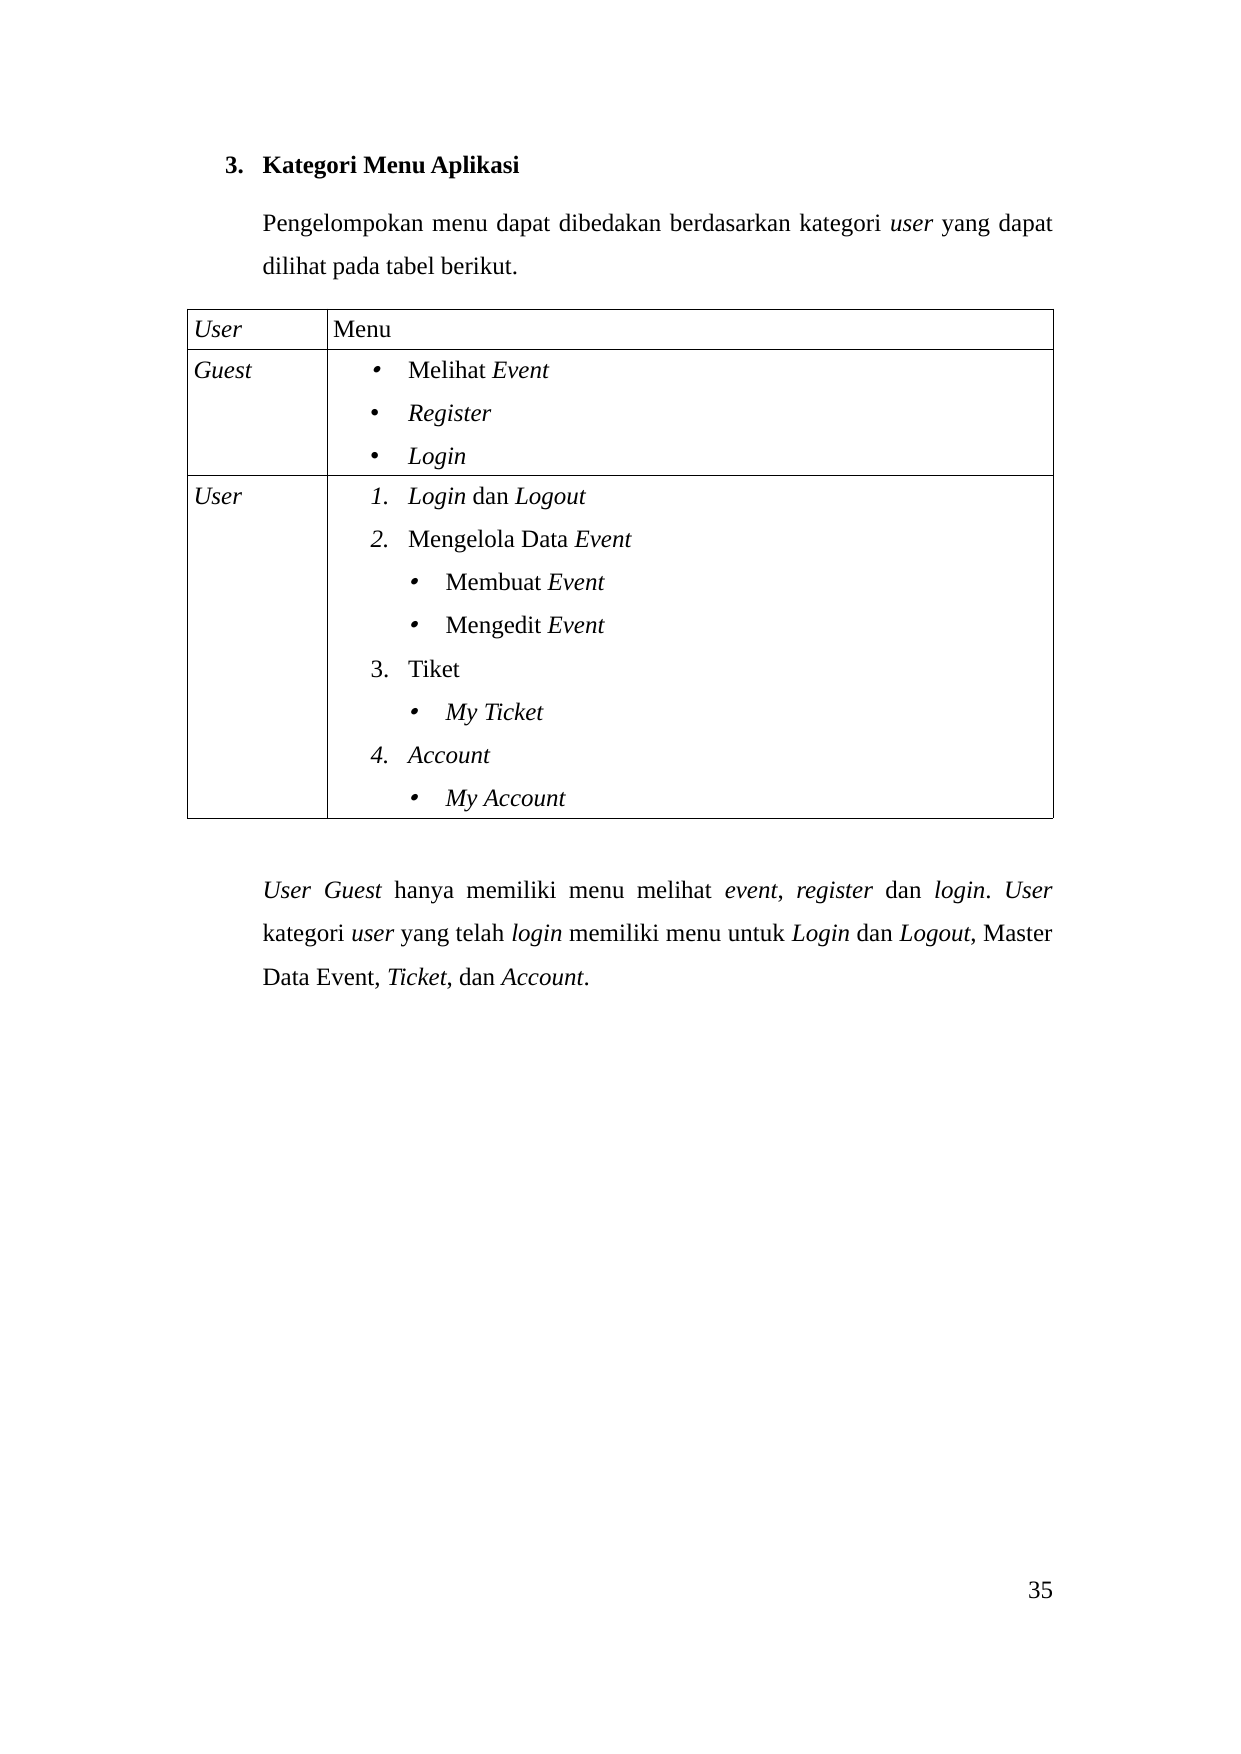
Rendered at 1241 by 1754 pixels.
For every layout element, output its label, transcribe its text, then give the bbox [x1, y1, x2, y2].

table_header Menu [328, 310, 1053, 349]
list User Guest hanya memiliki menu melihat event, register dan login. User kategori user yang telah login memiliki menu untuk Login dan Logout, Master Data Event, Ticket, dan Account. [225, 875, 1053, 990]
table_cell User [188, 476, 327, 818]
list Kategori Menu Aplikasi [225, 150, 1053, 179]
table_cell Login dan Logout Mengelola Data Event Membuat Event Mengedit Event Tiket My Ticket Account My Account [328, 476, 1053, 818]
table_cell Melihat Event Register Login [328, 350, 1053, 475]
list Pengelompokan menu dapat dibedakan berdasarkan kategori user yang dapat dilihat pada tabel berikut. [225, 208, 1053, 279]
table_header User [188, 310, 327, 349]
table_cell Guest [188, 350, 327, 475]
